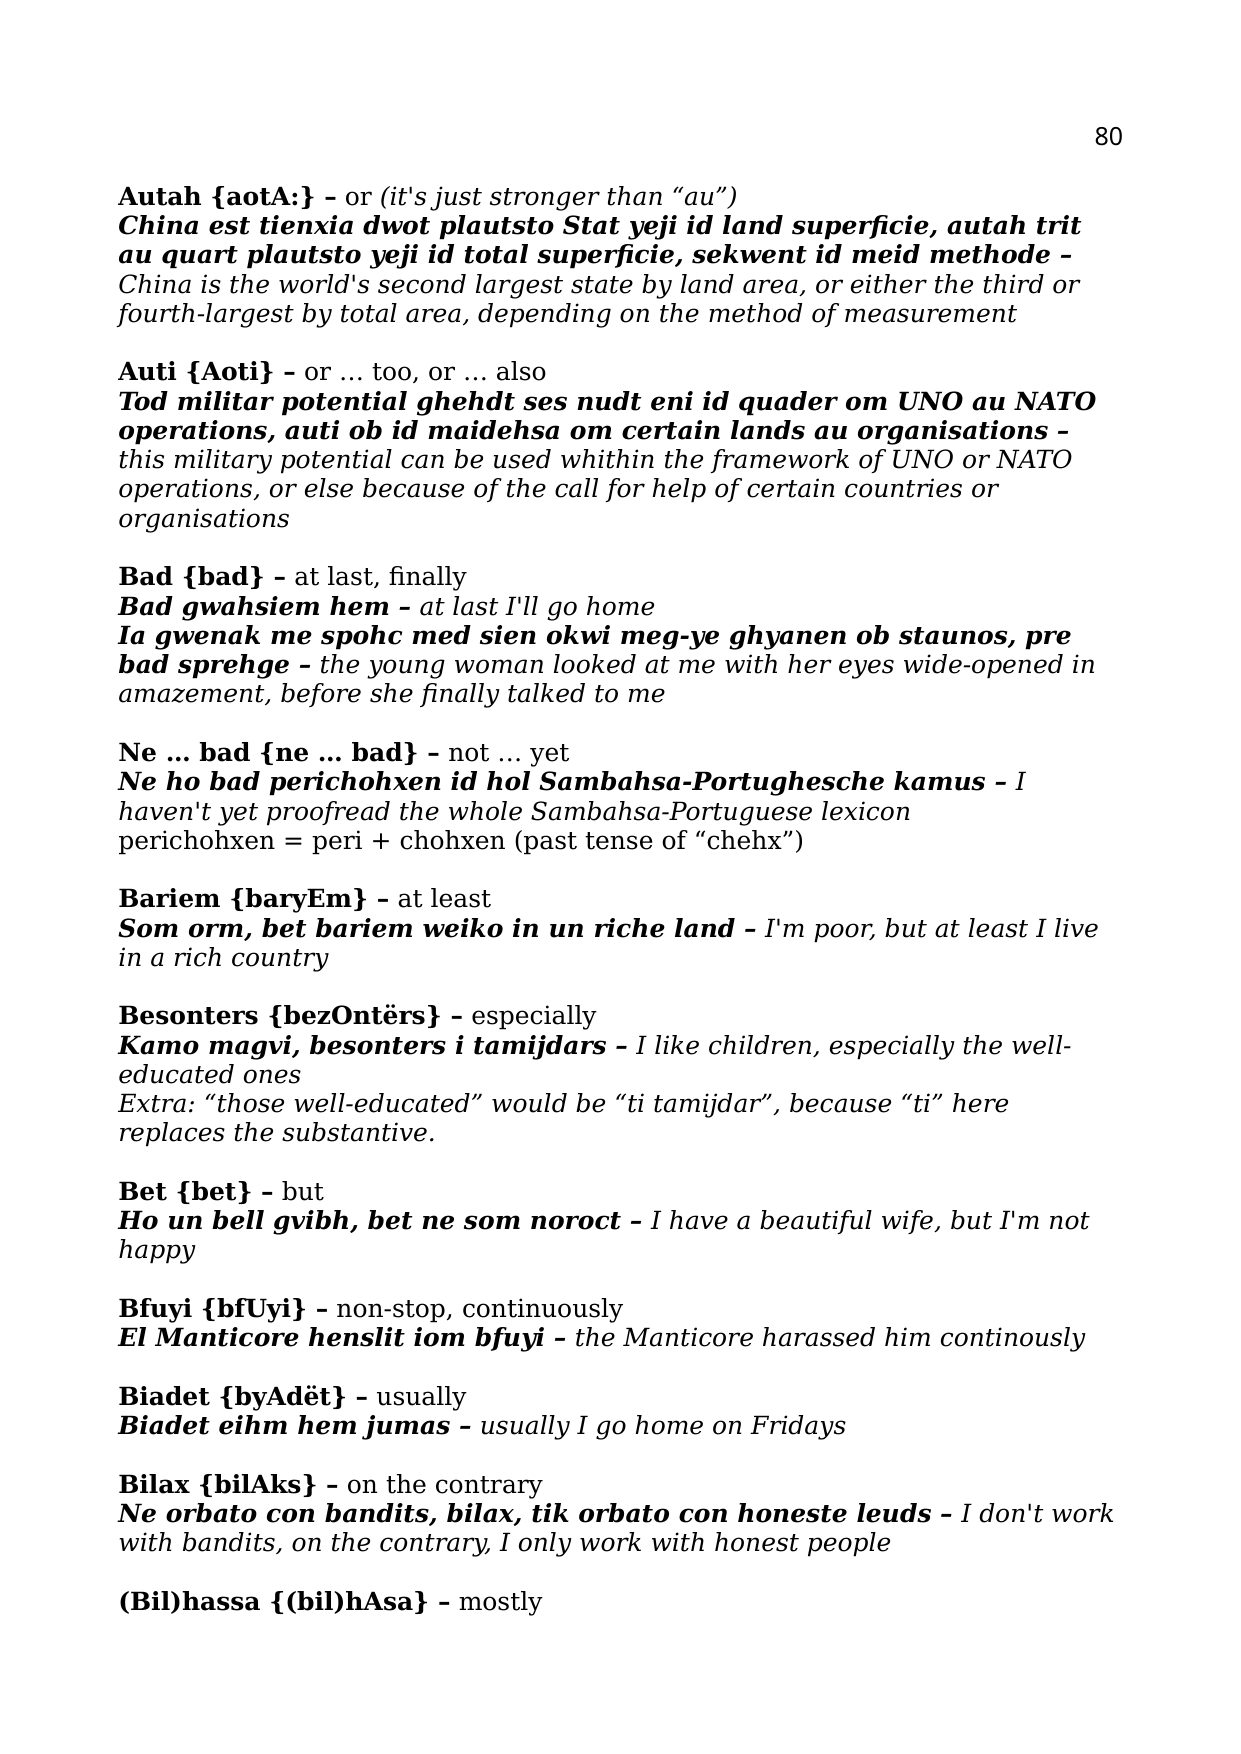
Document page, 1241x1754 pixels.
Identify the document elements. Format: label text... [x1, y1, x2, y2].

text Besonters {bezOntërs} – especially [118, 1001, 1123, 1031]
text Auti {Aoti} – or … too, or … also [118, 357, 1123, 387]
text Ia gwenak me spohc med sien okwi meg-ye ghyanen ob staunos, pre bad sprehge – the young woman looked at me with her eyes wide-opened in amazement, before she finally talked to me [118, 621, 1123, 709]
text Bilax {bilAks} – on the contrary [118, 1469, 1123, 1499]
text Biadet eihm hem jumas – usually I go home on Fridays [118, 1411, 1123, 1440]
text Extra: “those well-educated” would be “ti tamijdar”, because “ti” here replaces the substantive. [118, 1089, 1123, 1147]
text Kamo magvi, besonters i tamijdars – I like children, especially the well-educated ones [118, 1031, 1123, 1089]
text Ne orbato con bandits, bilax, tik orbato con honeste leuds – I don't work with bandits, on the contrary, I only work with honest people [118, 1499, 1123, 1557]
text Tod militar potential ghehdt ses nudt eni id quader om UNO au NATO operations, auti ob id maidehsa om certain lands au organisations – this military potential can be used whithin the framework of UNO or NATO operations, or else because of the call for help of certain countries or organisations [118, 387, 1123, 533]
text El Manticore henslit iom bfuyi – the Manticore harassed him continously [118, 1323, 1123, 1352]
text Bet {bet} – but [118, 1177, 1123, 1206]
text Autah {aotA:} – or (it's just stronger than “au”) [118, 182, 1123, 211]
text Bariem {baryEm} – at least [118, 884, 1123, 913]
text Ho un bell gvibh, bet ne som noroct – I have a beautiful wife, but I'm not happy [118, 1206, 1123, 1264]
text Bad {bad} – at last, finally [118, 562, 1123, 591]
text Biadet {byAdët} – usually [118, 1382, 1123, 1411]
text perichohxen = peri + chohxen (past tense of “chehx”) [118, 826, 1123, 855]
text China est tienxia dwot plautsto Stat yeji id land superficie, autah trit au quart plautsto yeji id total superficie, sekwent id meid methode – China is the world's second largest state by land area, or either the third or fourth-largest by total area, depending on the method of measurement [118, 211, 1123, 328]
text Bad gwahsiem hem – at last I'll go home [118, 591, 1123, 621]
text (Bil)hassa {(bil)hAsa} – mostly [118, 1587, 1123, 1616]
text Ne … bad {ne … bad} – not … yet [118, 738, 1123, 767]
text Bfuyi {bfUyi} – non-stop, continuously [118, 1294, 1123, 1323]
text Ne ho bad perichohxen id hol Sambahsa-Portughesche kamus – I haven't yet proofread the whole Sambahsa-Portuguese lexicon [118, 767, 1123, 826]
text Som orm, bet bariem weiko in un riche land – I'm poor, but at least I live in a rich country [118, 913, 1123, 972]
